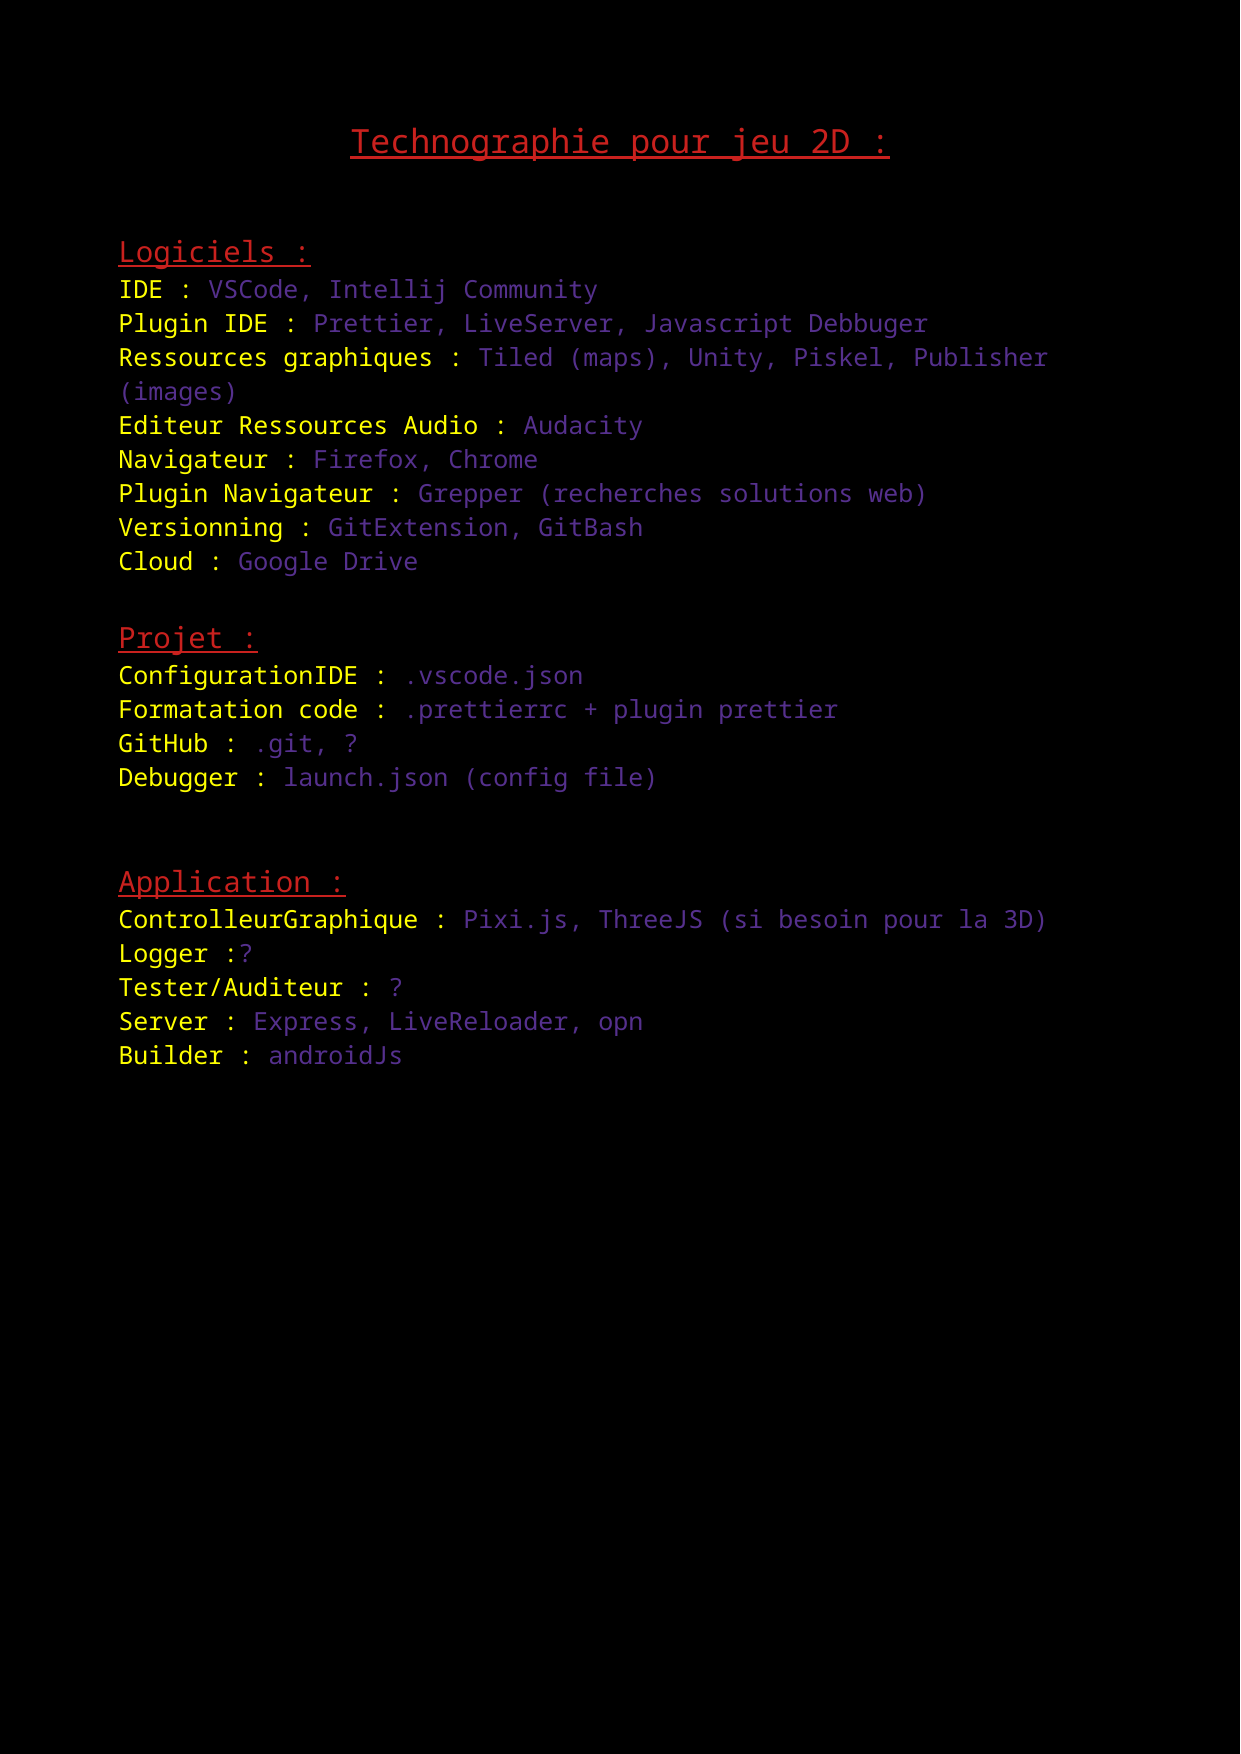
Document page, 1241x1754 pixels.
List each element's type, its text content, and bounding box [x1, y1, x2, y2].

text GitHub : .git, ? [118, 725, 1122, 759]
text Debugger : launch.json (config file) [118, 759, 1122, 793]
text Versionning : GitExtension, GitBash [118, 510, 1122, 544]
text Plugin Navigateur : Grepper (recherches solutions web) [118, 476, 1122, 510]
text Cloud : Google Drive [118, 544, 1122, 578]
text Server : Express, LiveReloader, opn [118, 1003, 1122, 1038]
text Ressources graphiques : Tiled (maps), Unity, Piskel, Publisher (images) [118, 339, 1122, 408]
text Projet : [118, 618, 1122, 657]
text Application : [118, 862, 1122, 901]
text Editeur Ressources Audio : Audacity [118, 408, 1122, 442]
text Tester/Auditeur : ? [118, 969, 1122, 1003]
text Logger :? [118, 935, 1122, 969]
text IDE : VSCode, Intellij Community [118, 271, 1122, 305]
text ControlleurGraphique : Pixi.js, ThreeJS (si besoin pour la 3D) [118, 901, 1122, 935]
text Logiciels : [118, 232, 1122, 271]
text ConfigurationIDE : .vscode.json [118, 657, 1122, 691]
text Navigateur : Firefox, Chrome [118, 442, 1122, 476]
text Technographie pour jeu 2D : [118, 118, 1122, 163]
text Builder : androidJs [118, 1038, 1122, 1072]
text Formatation code : .prettierrc + plugin prettier [118, 691, 1122, 725]
text Plugin IDE : Prettier, LiveServer, Javascript Debbuger [118, 305, 1122, 339]
